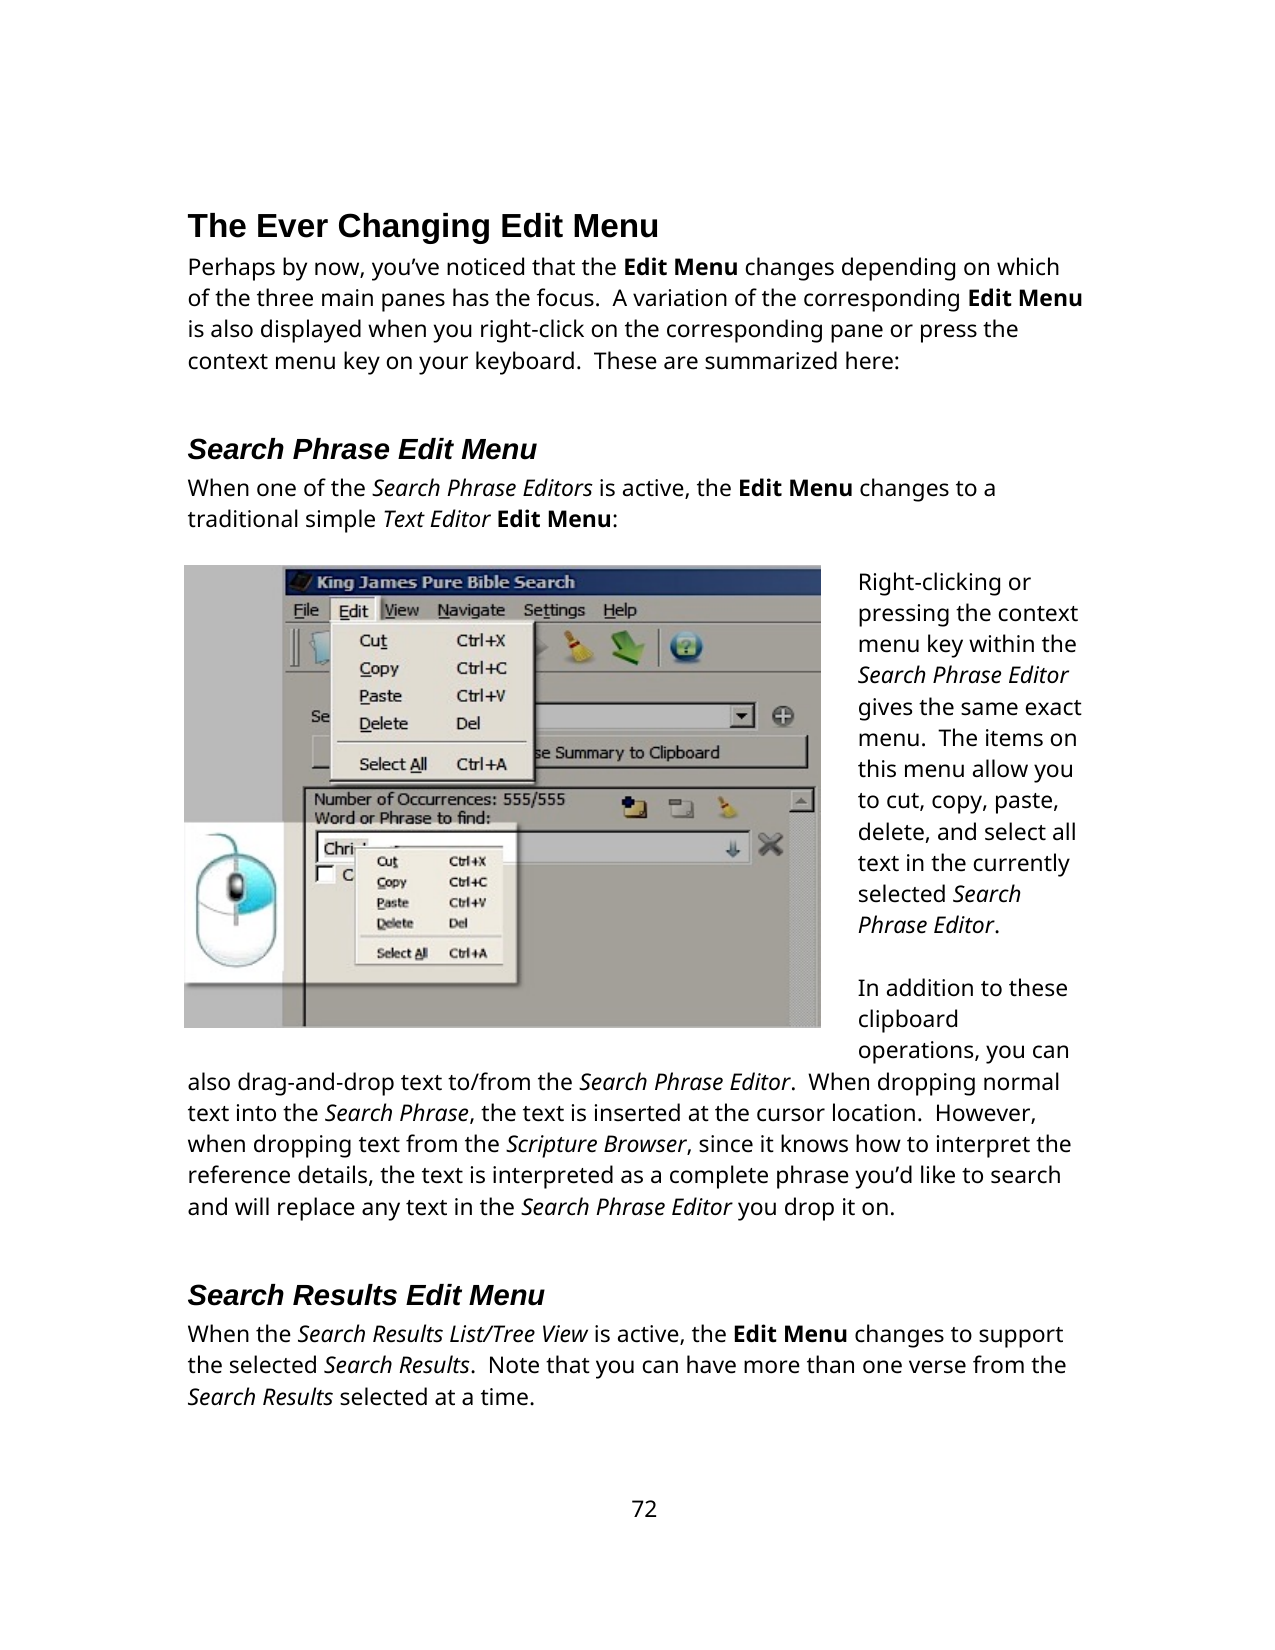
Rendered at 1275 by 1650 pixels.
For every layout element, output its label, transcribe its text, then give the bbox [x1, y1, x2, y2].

subtitle Search Phrase Edit Menu [187, 432, 1087, 466]
text When one of the Search Phrase Editors is active, the Edit Menu changes to a traditional simple Text Editor Edit Menu: [187, 472, 1087, 534]
text Perhaps by now, you’ve noticed that the Edit Menu changes depending on which of the three main panes has the focus. A variation of the corresponding Edit Menu is also displayed when you right-click on the corresponding pane or press the context menu key on your keyboard. These are summarized here: [187, 251, 1087, 376]
text When the Search Results List/Tree View is active, the Edit Menu changes to support the selected Search Results. Note that you can have more than one verse from the Search Results selected at a time. [187, 1318, 1087, 1412]
subtitle Search Results Edit Menu [187, 1278, 1087, 1312]
text Right-clicking or pressing the context menu key within the Search Phrase Editor gives the same exact menu. The items on this menu allow you to cut, copy, paste, delete, and select all text in the currently selected Search Phrase Editor. [821, 566, 1087, 941]
picture [184, 565, 821, 1028]
subtitle The Ever Changing Edit Menu [187, 206, 1087, 245]
text In addition to these clipboard operations, you can also drag-and-drop text to/from the Search Phrase Editor. When dropping normal text into the Search Phrase, the text is inserted at the cursor location. However, when dropping text from the Scripture Browser, since it knows how to interpret the reference details, the text is interpreted as a complete phrase you’d like to search and will replace any text in the Search Phrase Editor you drop it on. [187, 972, 1087, 1222]
